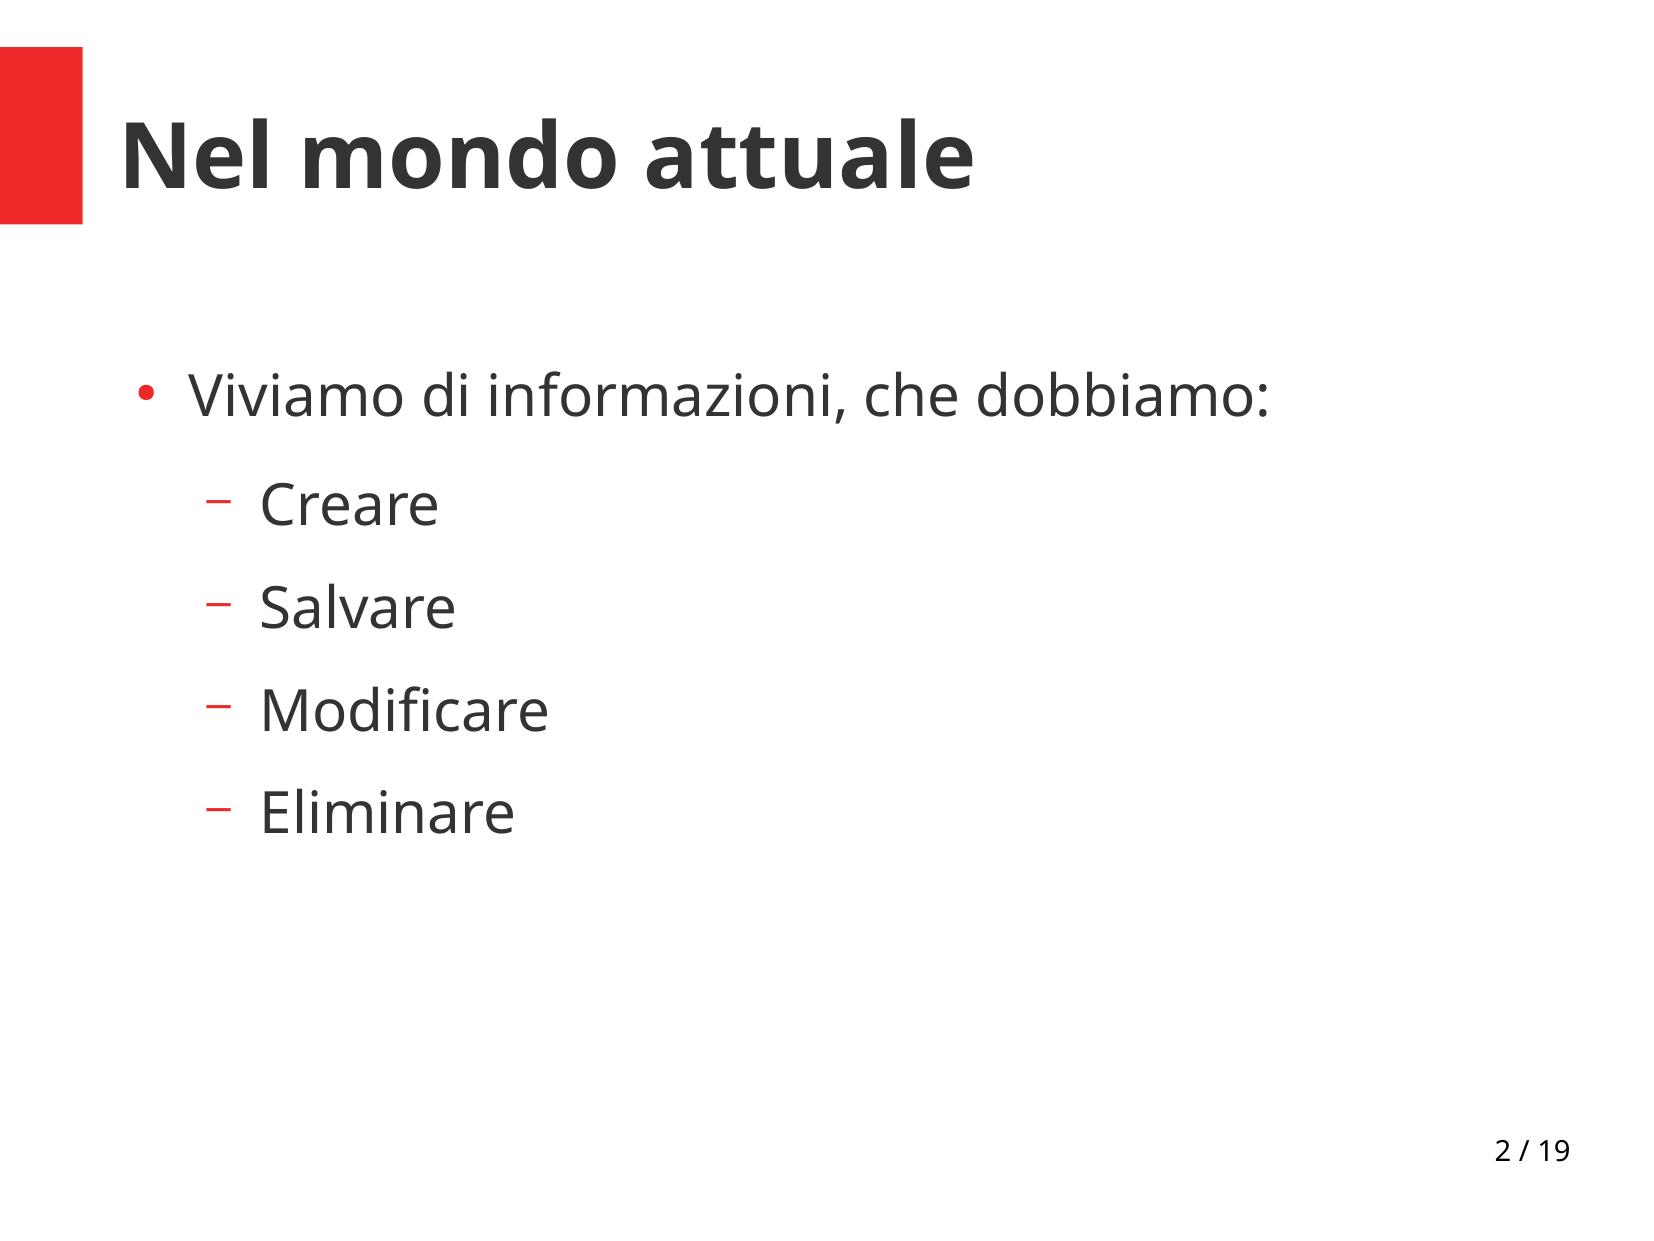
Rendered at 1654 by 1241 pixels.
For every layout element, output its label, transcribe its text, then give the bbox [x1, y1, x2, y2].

title Nel mondo attuale [118, 49, 1571, 257]
list Viviamo di informazioni, che dobbiamo: Creare Salvare Modificare Eliminare [118, 354, 1536, 1074]
